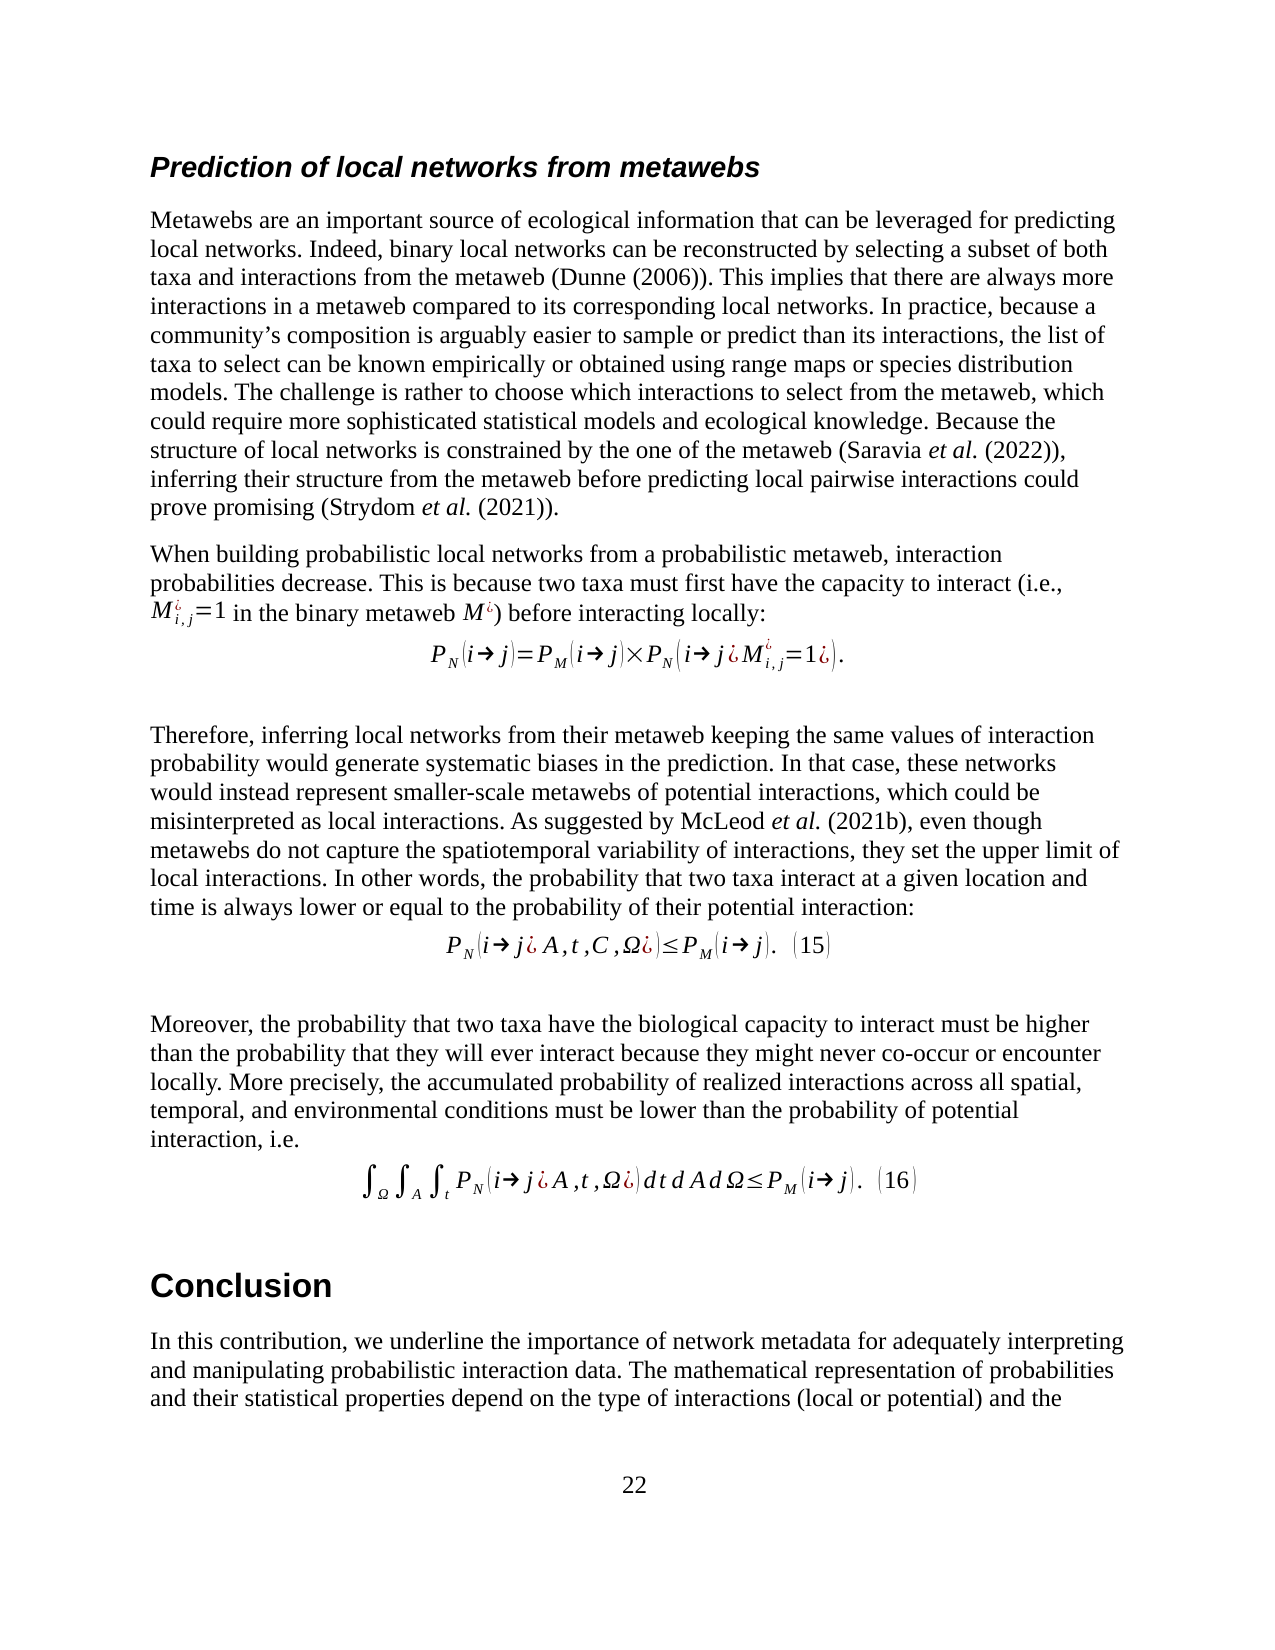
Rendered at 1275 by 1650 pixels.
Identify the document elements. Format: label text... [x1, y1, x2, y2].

text Metawebs are an important source of ecological information that can be leveraged for predicting local networks. Indeed, binary local networks can be reconstructed by selecting a subset of both taxa and interactions from the metaweb (Dunne (2006)). This implies that there are always more interactions in a metaweb compared to its corresponding local networks. In practice, because a community’s composition is arguably easier to sample or predict than its interactions, the list of taxa to select can be known empirically or obtained using range maps or species distribution models. The challenge is rather to choose which interactions to select from the metaweb, which could require more sophisticated statistical models and ecological knowledge. Because the structure of local networks is constrained by the one of the metaweb (Saravia et al. (2022)), inferring their structure from the metaweb before predicting local pairwise interactions could prove promising (Strydom et al. (2021)). [150, 205, 1125, 521]
text In this contribution, we underline the importance of network metadata for adequately interpreting and manipulating probabilistic interaction data. The mathematical representation of probabilities and their statistical properties depend on the type of interactions (local or potential) and the [150, 1326, 1125, 1412]
text When building probabilistic local networks from a probabilistic metaweb, interaction probabilities decrease. This is because two taxa must first have the capacity to interact (i.e., in the binary metaweb ) before interacting locally: [150, 539, 1125, 628]
text Therefore, inferring local networks from their metaweb keeping the same values of interaction probability would generate systematic biases in the prediction. In that case, these networks would instead represent smaller-scale metawebs of potential interactions, which could be misinterpreted as local interactions. As suggested by McLeod et al. (2021b), even though metawebs do not capture the spatiotemporal variability of interactions, they set the upper limit of local interactions. In other words, the probability that two taxa interact at a given location and time is always lower or equal to the probability of their potential interaction: [150, 720, 1125, 921]
subtitle Prediction of local networks from metawebs [150, 150, 1125, 183]
subtitle Conclusion [150, 1266, 1125, 1304]
text Moreover, the probability that two taxa have the biological capacity to interact must be higher than the probability that they will ever interact because they might never co-occur or encounter locally. More precisely, the accumulated probability of realized interactions across all spatial, temporal, and environmental conditions must be lower than the probability of potential interaction, i.e. [150, 1009, 1125, 1153]
